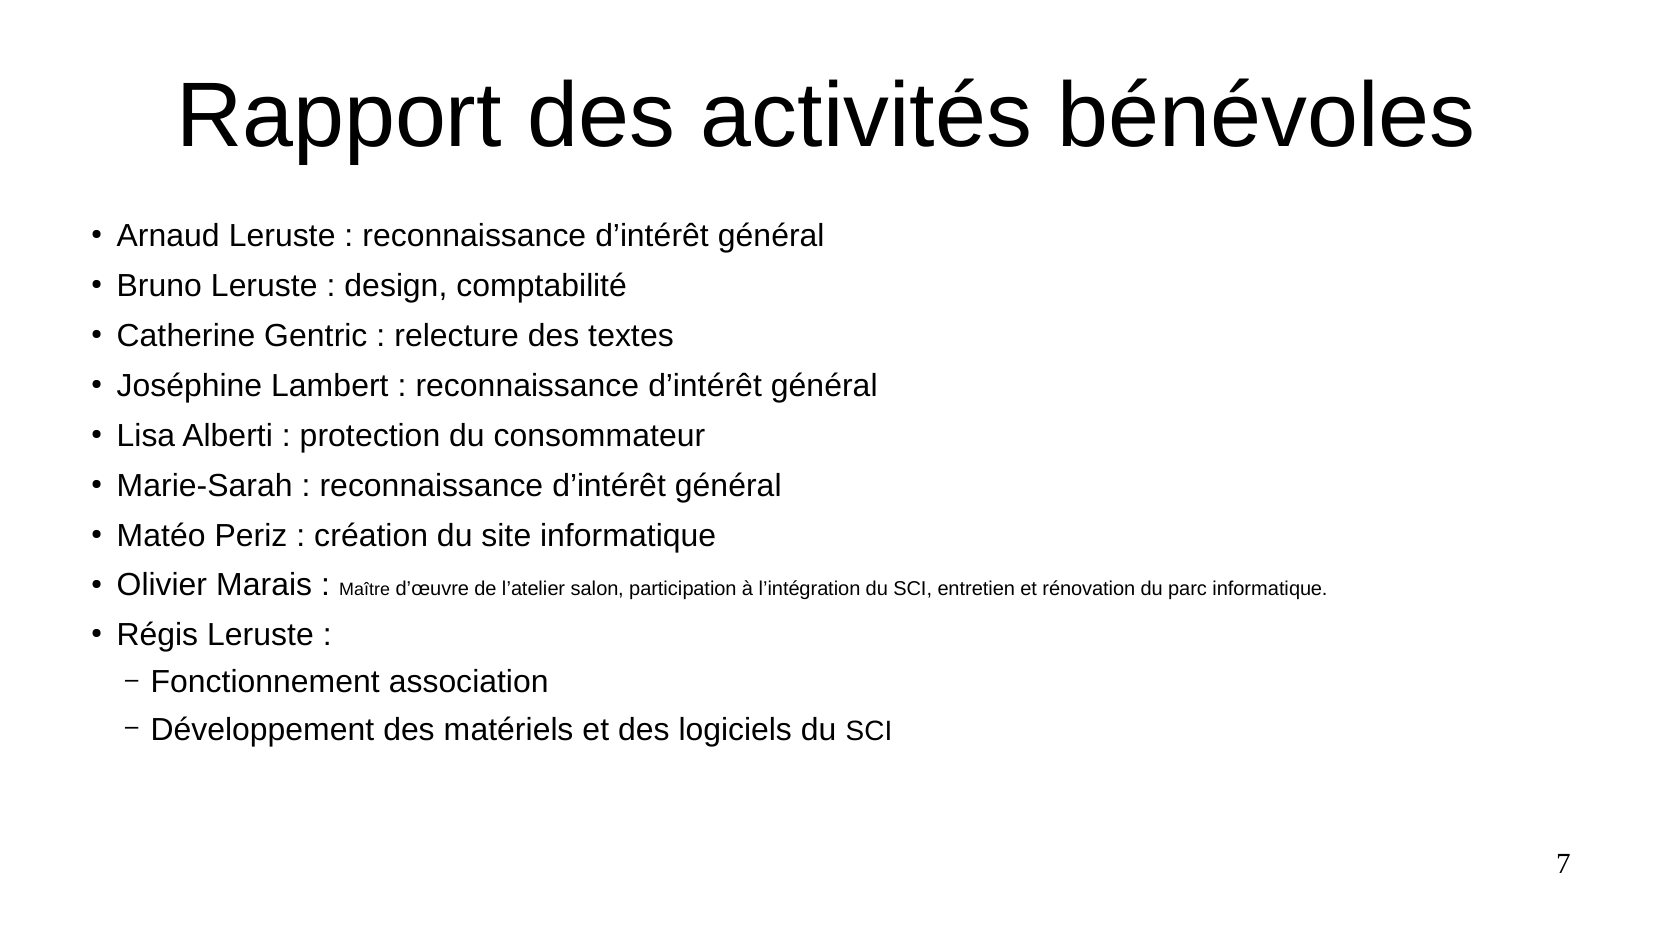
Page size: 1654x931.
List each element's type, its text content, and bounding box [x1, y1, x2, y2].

title Rapport des activités bénévoles [82, 37, 1571, 193]
list Arnaud Leruste : reconnaissance d’intérêt général Bruno Leruste : design, comptabilité Catherine Gentric : relecture des textes Joséphine Lambert : reconnaissance d’intérêt général Lisa Alberti : protection du consommateur Marie-Sarah : reconnaissance d’intérêt général Matéo Periz : création du site informatique Olivier Marais : Maître d’œuvre de l’atelier salon, participation à l’intégration du SCI, entretien et rénovation du parc informatique. Régis Leruste : Fonctionnement association Développement des matériels et des logiciels du SCI [82, 217, 1571, 758]
